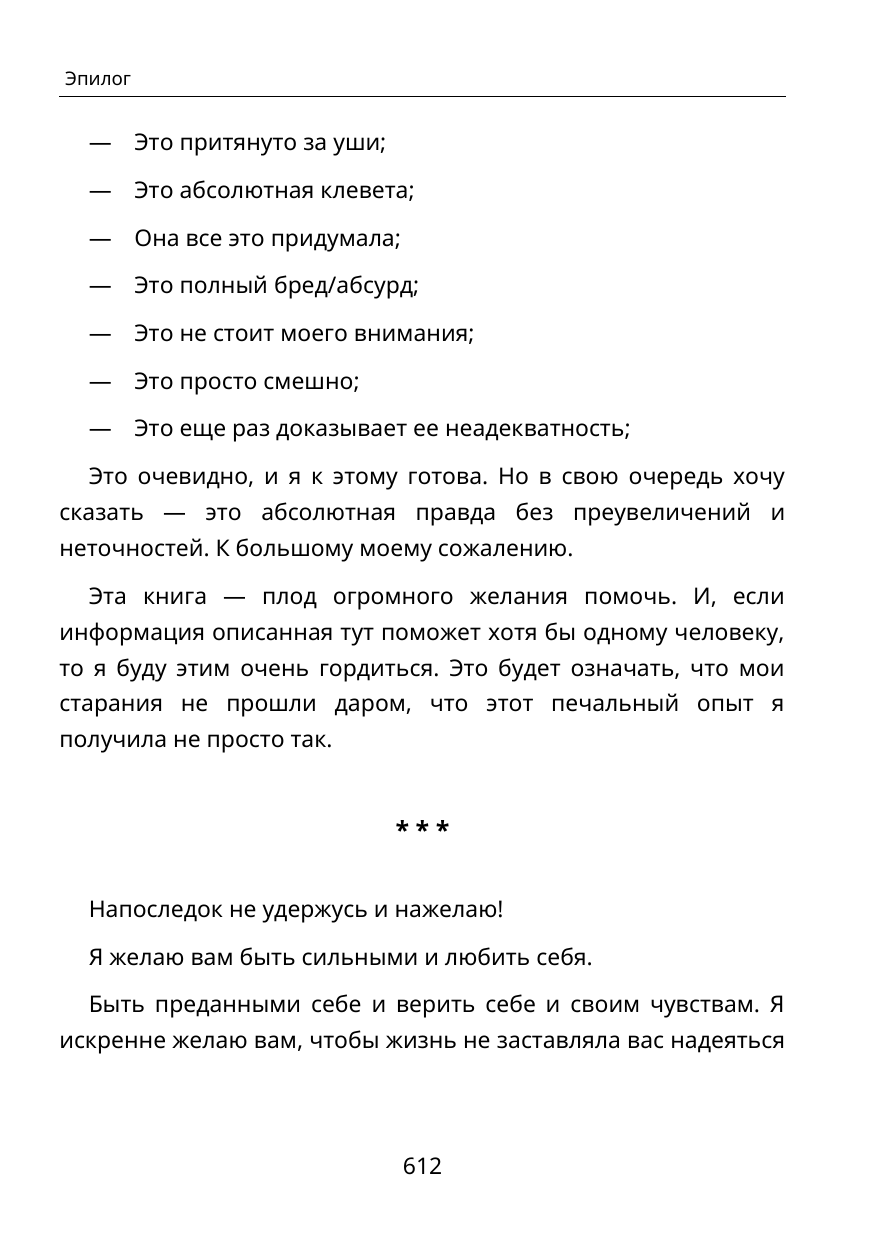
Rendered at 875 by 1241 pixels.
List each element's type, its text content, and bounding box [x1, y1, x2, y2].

list Это еще раз доказывает ее неадекватность; [59, 412, 786, 443]
text Эта книга — плод огромного желания помочь. И, если информация описанная тут поможет хотя бы одному человеку, то я буду этим очень гордиться. Это будет означать, что мои старания не прошли даром, что этот печальный опыт я получила не просто так. [59, 579, 786, 754]
text Я желаю вам быть сильными и любить себя. [59, 941, 786, 972]
list Это просто смешно; [59, 364, 786, 396]
list Это полный бред/абсурд; [59, 269, 786, 300]
text Это очевидно, и я к этому готова. Но в свою очередь хочу сказать — это абсолютная правда без преувеличений и неточностей. К большому моему сожалению. [59, 460, 786, 563]
list Это не стоит моего внимания; [59, 317, 786, 348]
list Она все это придумала; [59, 221, 786, 253]
text Напоследок не удержусь и нажелаю! [59, 893, 786, 924]
list Это притянуто за уши; [59, 126, 786, 157]
list Это абсолютная клевета; [59, 174, 786, 205]
subtitle * * * [59, 812, 786, 846]
text Быть преданными себе и верить себе и своим чувствам. Я искренне желаю вам, чтобы жизнь не заставляла вас надеяться [59, 988, 786, 1056]
